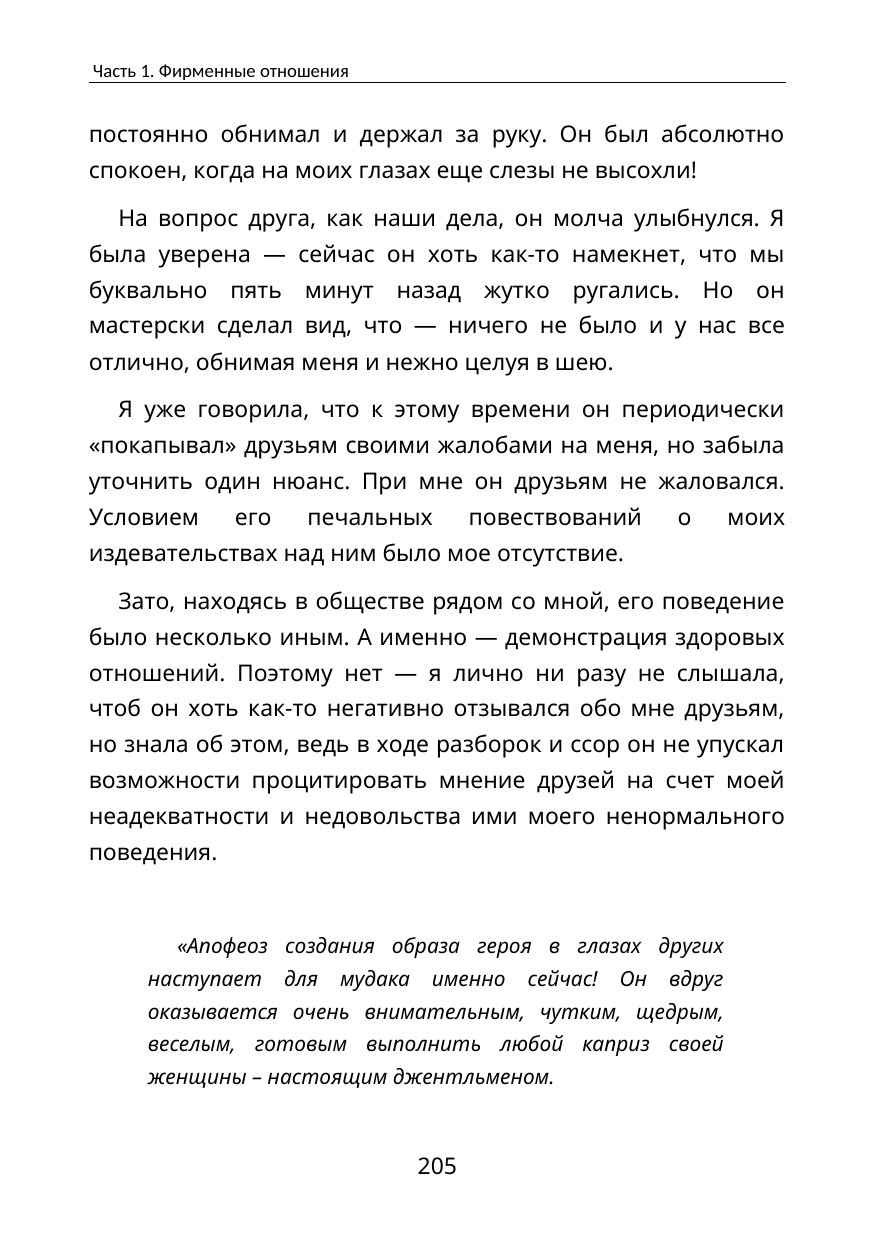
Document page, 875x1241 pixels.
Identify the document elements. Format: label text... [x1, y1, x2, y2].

text На вопрос друга, как наши дела, он молча улыбнулся. Я была уверена — сейчас он хоть как-то намекнет, что мы буквально пять минут назад жутко ругались. Но он мастерски сделал вид, что — ничего не было и у нас все отлично, обнимая меня и нежно целуя в шею. [88, 202, 786, 377]
text Я уже говорила, что к этому времени он периодически «покапывал» друзьям своими жалобами на меня, но забыла уточнить один нюанс. При мне он друзьям не жаловался. Условием его печальных повествований о моих издевательствах над ним было мое отсутствие. [88, 393, 786, 568]
text «Апофеоз создания образа героя в глазах других наступает для мудака именно сейчас! Он вдруг оказывается очень внимательным, чутким, щедрым, веселым, готовым выполнить любой каприз своей женщины – настоящим джентльменом. [148, 932, 726, 1090]
text постоянно обнимал и держал за руку. Он был абсолютно спокоен, когда на моих глазах еще слезы не высохли! [88, 118, 786, 185]
text Зато, находясь в обществе рядом со мной, его поведение было несколько иным. А именно — демонстрация здоровых отношений. Поэтому нет — я лично ни разу не слышала, чтоб он хоть как-то негативно отзывался обо мне друзьям, но знала об этом, ведь в ходе разборок и ссор он не упускал возможности процитировать мнение друзей на счет моей неадекватности и недовольства ими моего ненормального поведения. [88, 584, 786, 867]
